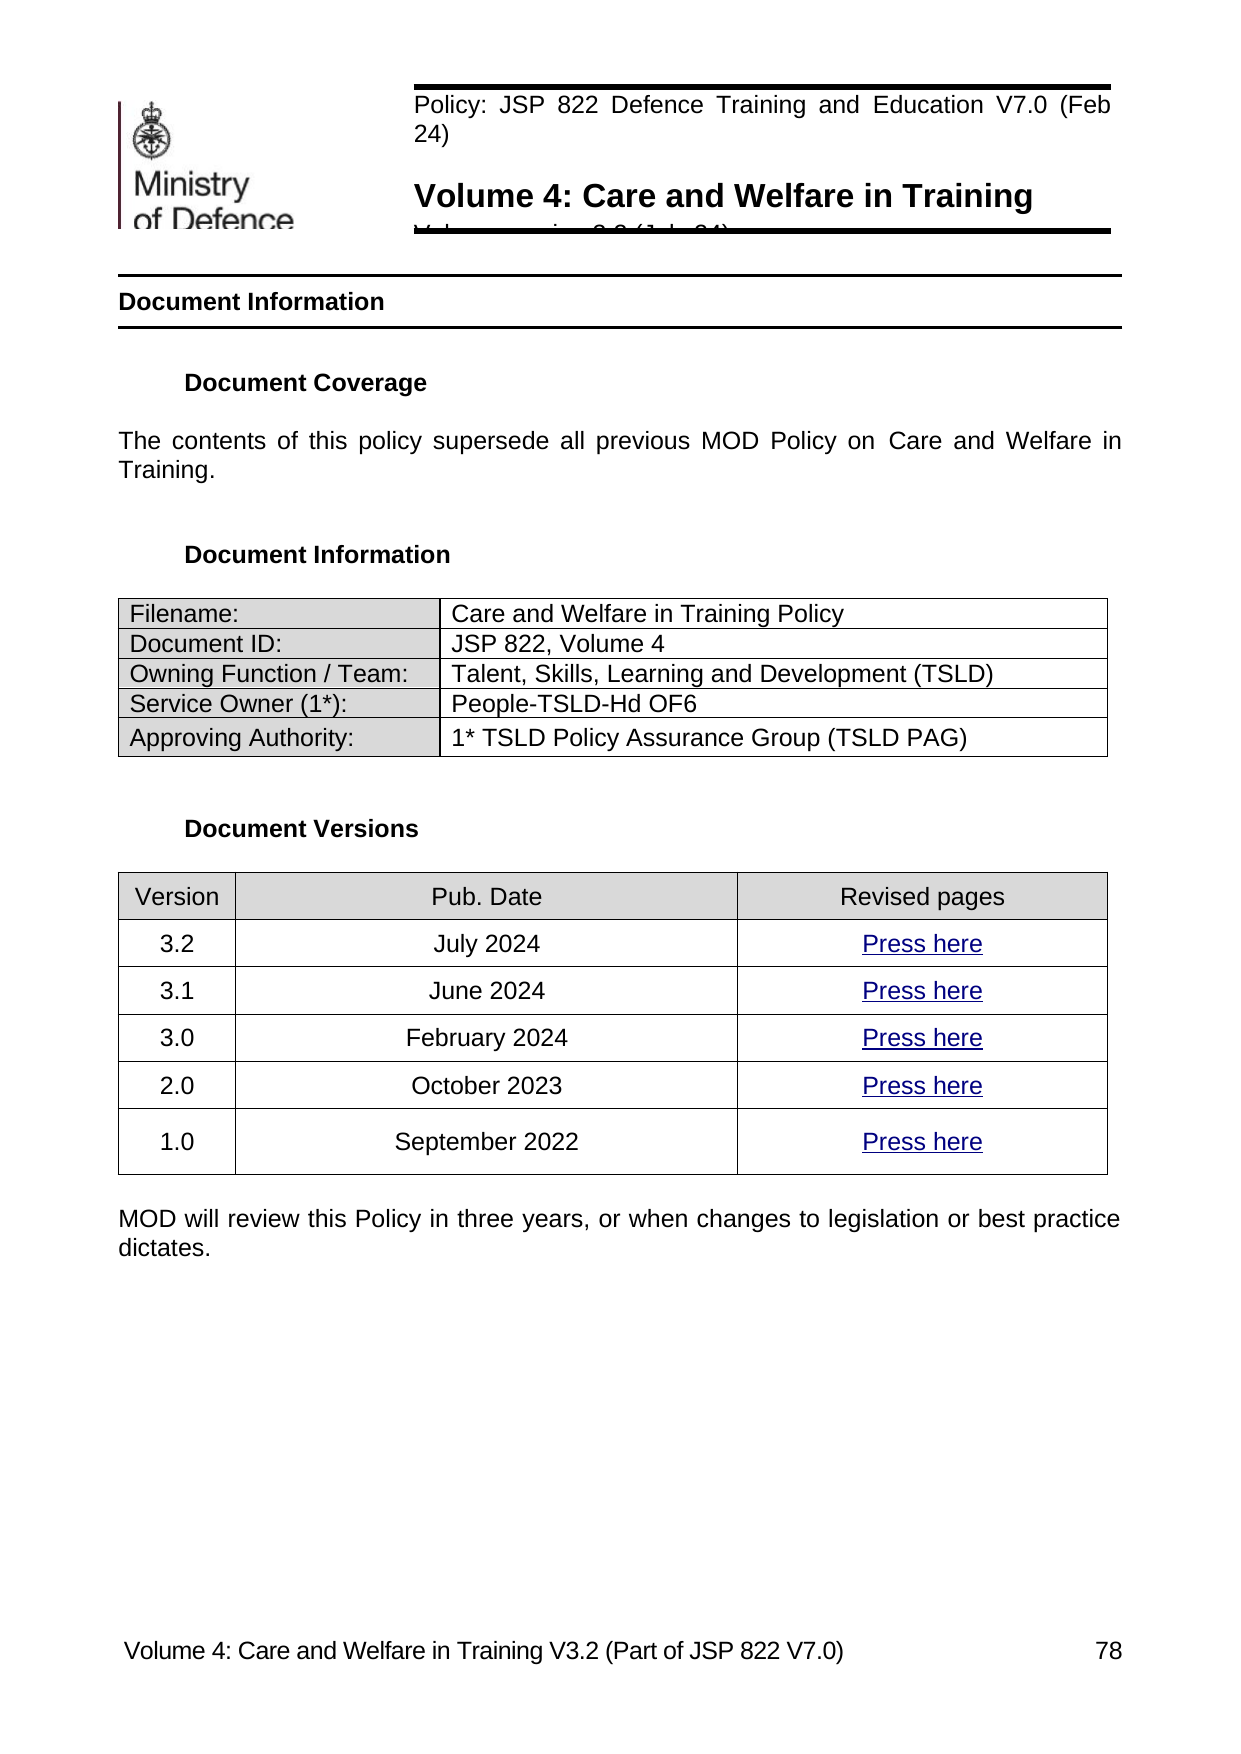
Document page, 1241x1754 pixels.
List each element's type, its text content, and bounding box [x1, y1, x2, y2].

table_header Revised pages [738, 873, 1107, 919]
table_header Care and Welfare in Training Policy [441, 599, 1107, 628]
text MOD will review this Policy in three years, or when changes to legislation or best practice dictates. [118, 1204, 1122, 1261]
table_cell 3.2 [119, 920, 235, 966]
table_cell Press here [738, 1015, 1107, 1061]
table_cell 1* TSLD Policy Assurance Group (TSLD PAG) [441, 718, 1107, 756]
subtitle Document Versions [178, 814, 1122, 843]
table_header Filename: [119, 599, 439, 628]
table_cell Approving Authority: [119, 718, 439, 756]
table_cell 1.0 [119, 1109, 235, 1174]
subtitle Document Coverage [178, 368, 1122, 397]
text The contents of this policy supersede all previous MOD Policy on Care and Welfare in Training. [118, 426, 1122, 483]
table_cell Press here [738, 967, 1107, 1013]
table_header Pub. Date [236, 873, 737, 919]
table_cell February 2024 [236, 1015, 737, 1061]
table_cell JSP 822, Volume 4 [441, 629, 1107, 658]
table_cell Service Owner (1*): [119, 689, 439, 717]
table_cell October 2023 [236, 1062, 737, 1108]
table_cell July 2024 [236, 920, 737, 966]
table_header Version [119, 873, 235, 919]
subtitle Document Information [178, 541, 1122, 569]
table_cell June 2024 [236, 967, 737, 1013]
table_cell Owning Function / Team: [119, 659, 439, 687]
subtitle Document Information [118, 277, 1122, 326]
table_cell 2.0 [119, 1062, 235, 1108]
table_cell 3.0 [119, 1015, 235, 1061]
table_cell Press here [738, 1062, 1107, 1108]
table_cell Press here [738, 920, 1107, 966]
table_cell Talent, Skills, Learning and Development (TSLD) [441, 659, 1107, 687]
table_cell Document ID: [119, 629, 439, 658]
table_cell 3.1 [119, 967, 235, 1013]
table_cell Press here [738, 1109, 1107, 1174]
table_cell September 2022 [236, 1109, 737, 1174]
table_cell People-TSLD-Hd OF6 [441, 689, 1107, 717]
